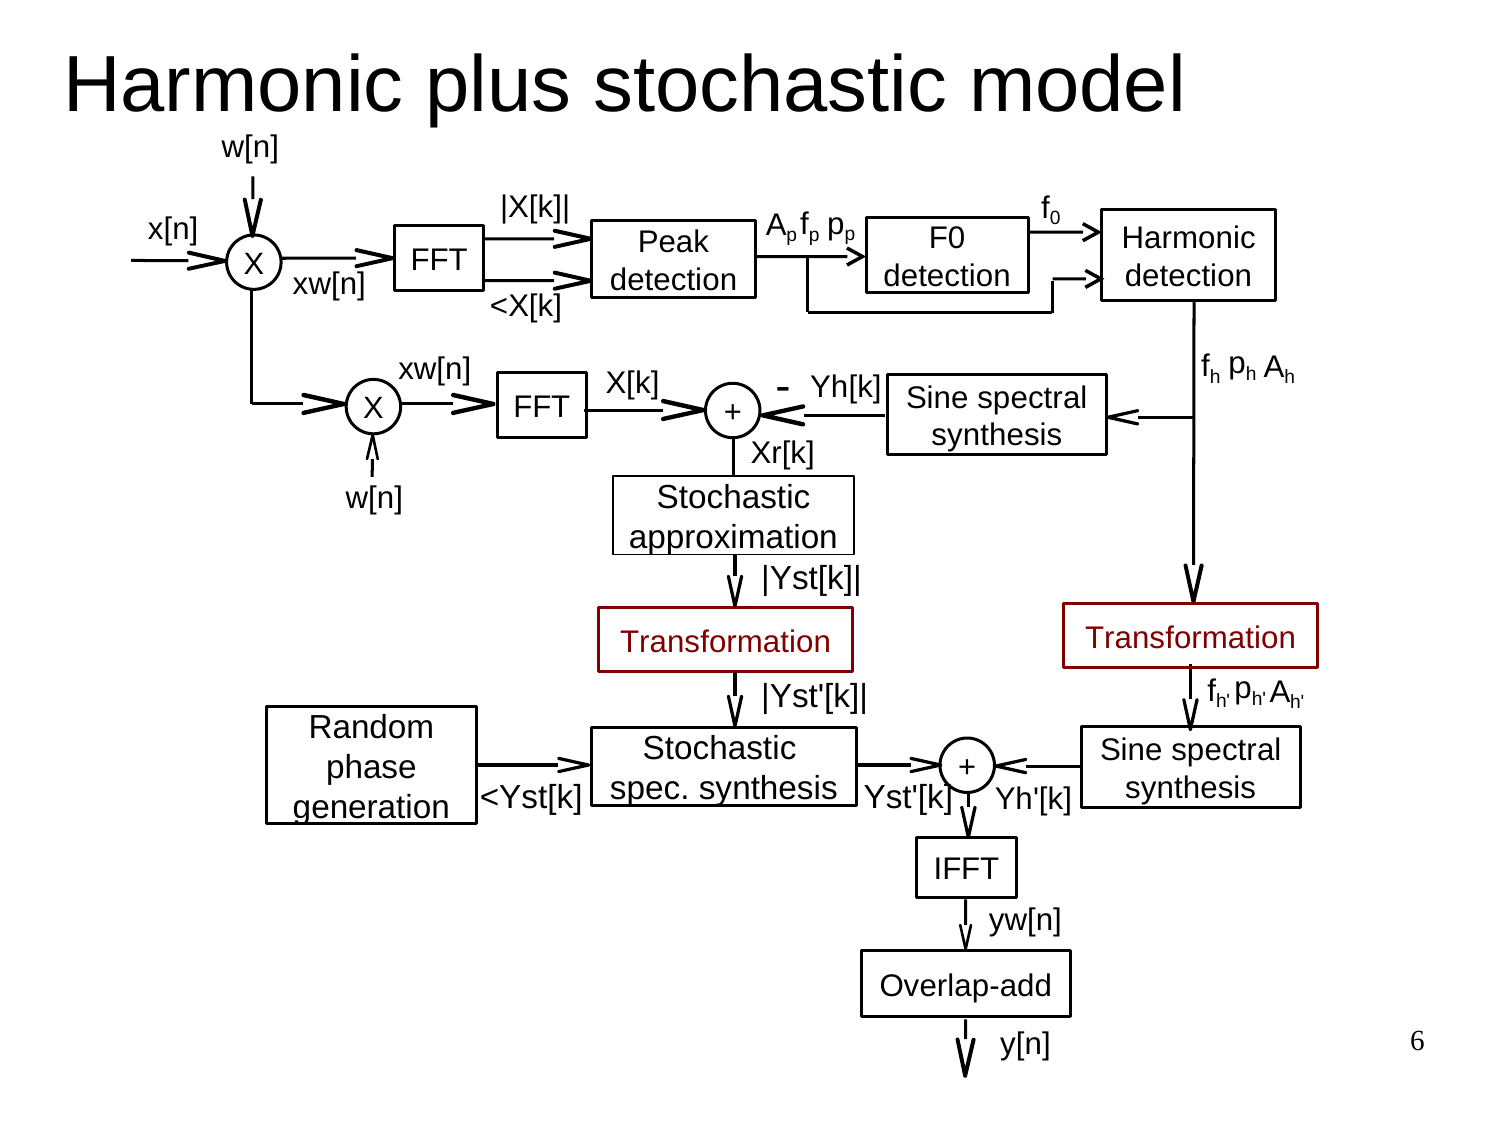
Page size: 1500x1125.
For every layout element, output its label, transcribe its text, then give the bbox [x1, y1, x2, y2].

text_box - [760, 411, 835, 428]
text_box yw[n] [974, 894, 1081, 947]
text_box xw[n] [383, 344, 501, 402]
text_box <Yst[k] [464, 771, 598, 844]
text_box w[n] [206, 151, 297, 175]
text_box |Yst'[k]| [746, 670, 883, 734]
text_box ph' [1219, 668, 1281, 717]
text_box + [706, 383, 760, 438]
text_box X [226, 234, 281, 290]
text_box fp [785, 196, 835, 253]
text_box Ah' [1254, 664, 1320, 720]
text_box FFT [394, 225, 484, 291]
text_box IFFT [916, 837, 1017, 898]
text_box fh' [1192, 668, 1246, 720]
text_box ph [1213, 335, 1271, 392]
text_box X[k] [590, 358, 708, 416]
text_box Overlap-add [861, 950, 1071, 1017]
text_box xw[n] [277, 259, 385, 312]
text_box Yst'[k] [848, 771, 977, 844]
text_box Sine spectral synthesis [887, 374, 1107, 455]
text_box Stochastic spec. synthesis [591, 727, 857, 806]
text_box |X[k]| [485, 182, 589, 234]
text_box Yh'[k] [979, 774, 1087, 825]
text_box <X[k] [475, 280, 581, 333]
text_box w[n] [330, 473, 430, 531]
text_box Xr[k] [735, 428, 852, 476]
text_box pp [812, 196, 870, 252]
text_box - [760, 353, 835, 414]
text_box Stochastic approximation [613, 476, 855, 555]
text_box x[n] [133, 204, 215, 257]
text_box FFT [497, 372, 587, 438]
text_box Transformation [598, 607, 853, 672]
text_box X [346, 379, 401, 434]
text_box |Yst[k]| [746, 552, 877, 616]
text_box y[n] [985, 1018, 1068, 1071]
text_box Random phase generation [266, 706, 477, 824]
text_box Harmonic detection [1101, 209, 1276, 301]
text_box Ap [751, 197, 785, 253]
text_box Ah [1248, 339, 1310, 395]
text_box f0 [1026, 180, 1076, 237]
text_box Peak detection [591, 220, 756, 298]
text_box + [940, 738, 995, 791]
text_box F0 detection [866, 217, 1029, 293]
text_box Sine spectral synthesis [1081, 726, 1301, 808]
text_box Yh[k] [795, 362, 900, 415]
text_box fh [1186, 338, 1236, 395]
text_box Transformation [1063, 603, 1318, 668]
title Harmonic plus stochastic model [63, 16, 1500, 151]
